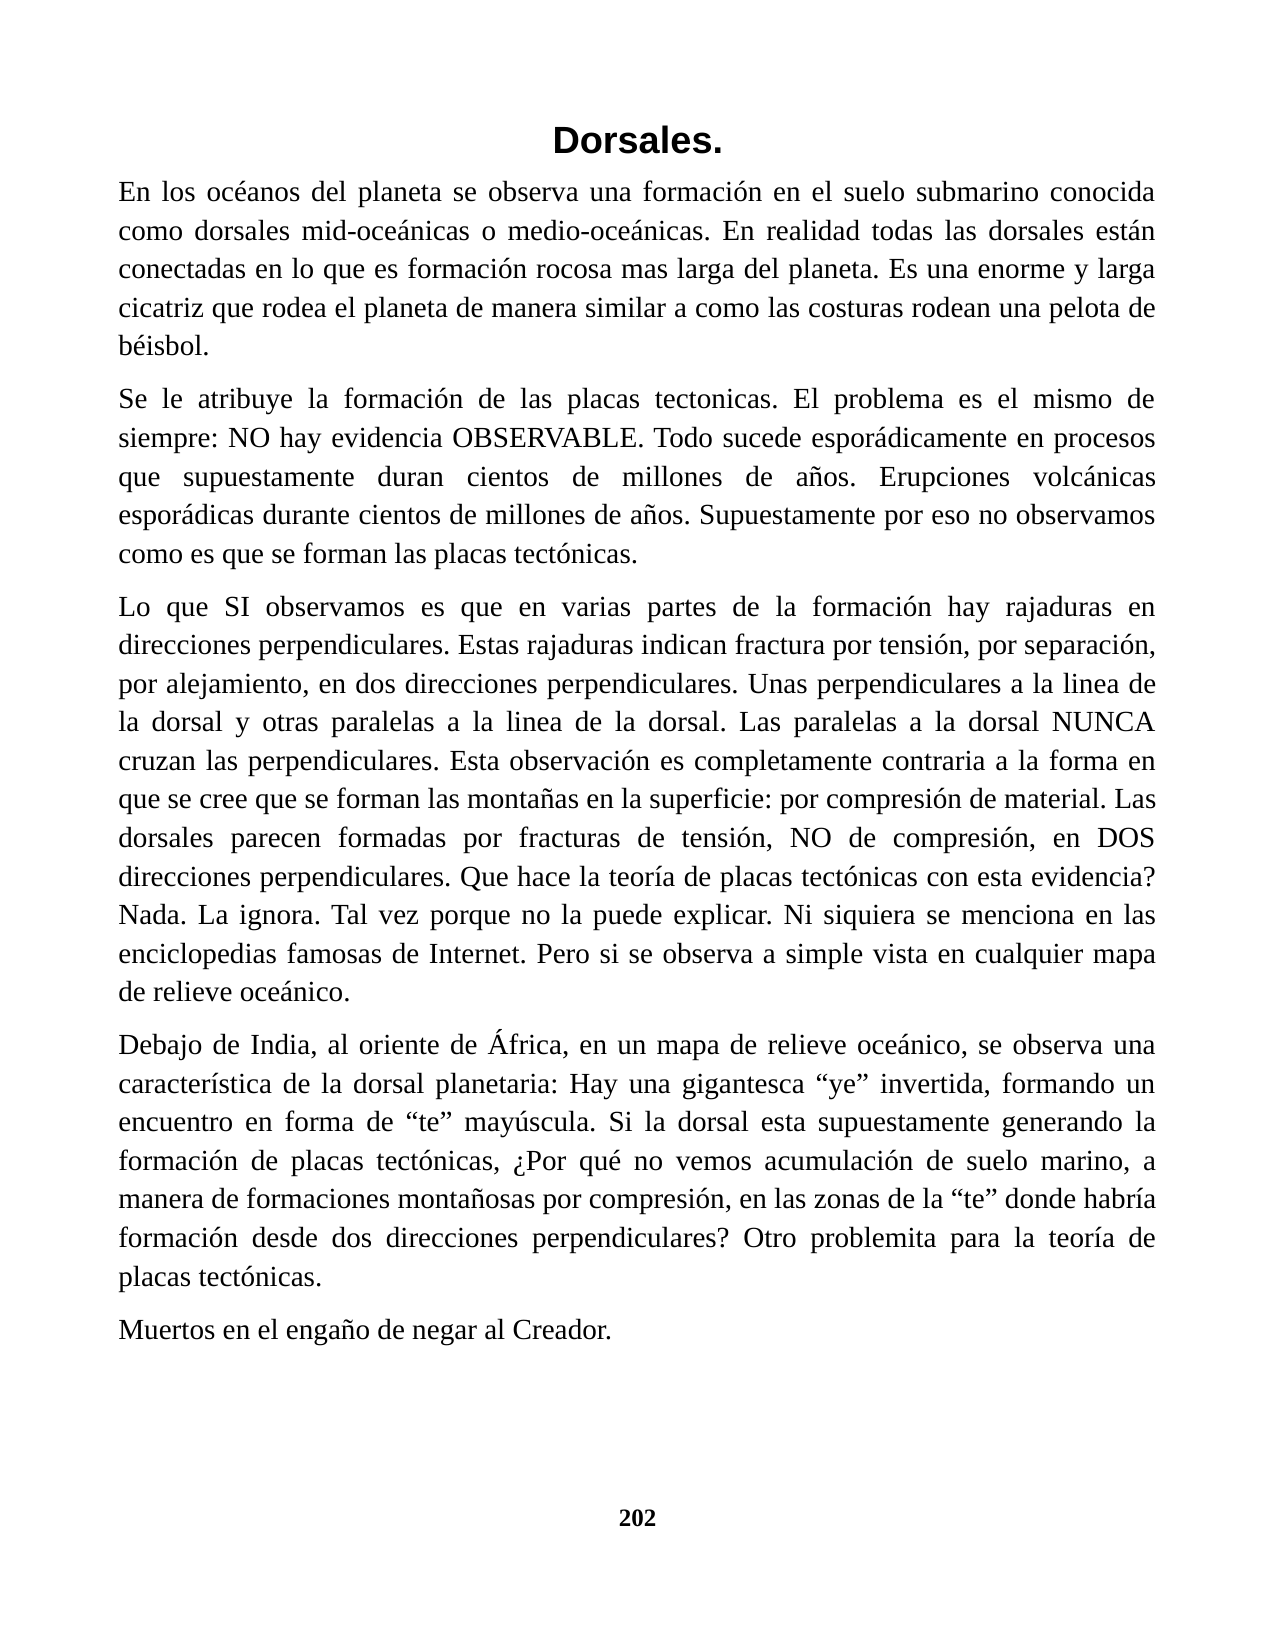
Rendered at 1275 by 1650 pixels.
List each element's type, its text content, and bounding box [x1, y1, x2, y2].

text Muertos en el engaño de negar al Creador. [118, 1312, 1157, 1345]
subtitle Dorsales. [118, 118, 1157, 162]
text Debajo de India, al oriente de África, en un mapa de relieve oceánico, se observa una característica de la dorsal planetaria: Hay una gigantesca “ye” invertida, formando un encuentro en forma de “te” mayúscula. Si la dorsal esta supuestamente generando la formación de placas tectónicas, ¿Por qué no vemos acumulación de suelo marino, a manera de formaciones montañosas por compresión, en las zonas de la “te” donde habría formación desde dos direcciones perpendiculares? Otro problemita para la teoría de placas tectónicas. [118, 1027, 1157, 1292]
text Lo que SI observamos es que en varias partes de la formación hay rajaduras en direcciones perpendiculares. Estas rajaduras indican fractura por tensión, por separación, por alejamiento, en dos direcciones perpendiculares. Unas perpendiculares a la linea de la dorsal y otras paralelas a la linea de la dorsal. Las paralelas a la dorsal NUNCA cruzan las perpendiculares. Esta observación es completamente contraria a la forma en que se cree que se forman las montañas en la superficie: por compresión de material. Las dorsales parecen formadas por fracturas de tensión, NO de compresión, en DOS direcciones perpendiculares. Que hace la teoría de placas tectónicas con esta evidencia? Nada. La ignora. Tal vez porque no la puede explicar. Ni siquiera se menciona en las enciclopedias famosas de Internet. Pero si se observa a simple vista en cualquier mapa de relieve oceánico. [118, 589, 1157, 1008]
text En los océanos del planeta se observa una formación en el suelo submarino conocida como dorsales mid-oceánicas o medio-oceánicas. En realidad todas las dorsales están conectadas en lo que es formación rocosa mas larga del planeta. Es una enorme y larga cicatriz que rodea el planeta de manera similar a como las costuras rodean una pelota de béisbol. [118, 174, 1157, 362]
text Se le atribuye la formación de las placas tectonicas. El problema es el mismo de siempre: NO hay evidencia OBSERVABLE. Todo sucede esporádicamente en procesos que supuestamente duran cientos de millones de años. Erupciones volcánicas esporádicas durante cientos de millones de años. Supuestamente por eso no observamos como es que se forman las placas tectónicas. [118, 382, 1157, 569]
